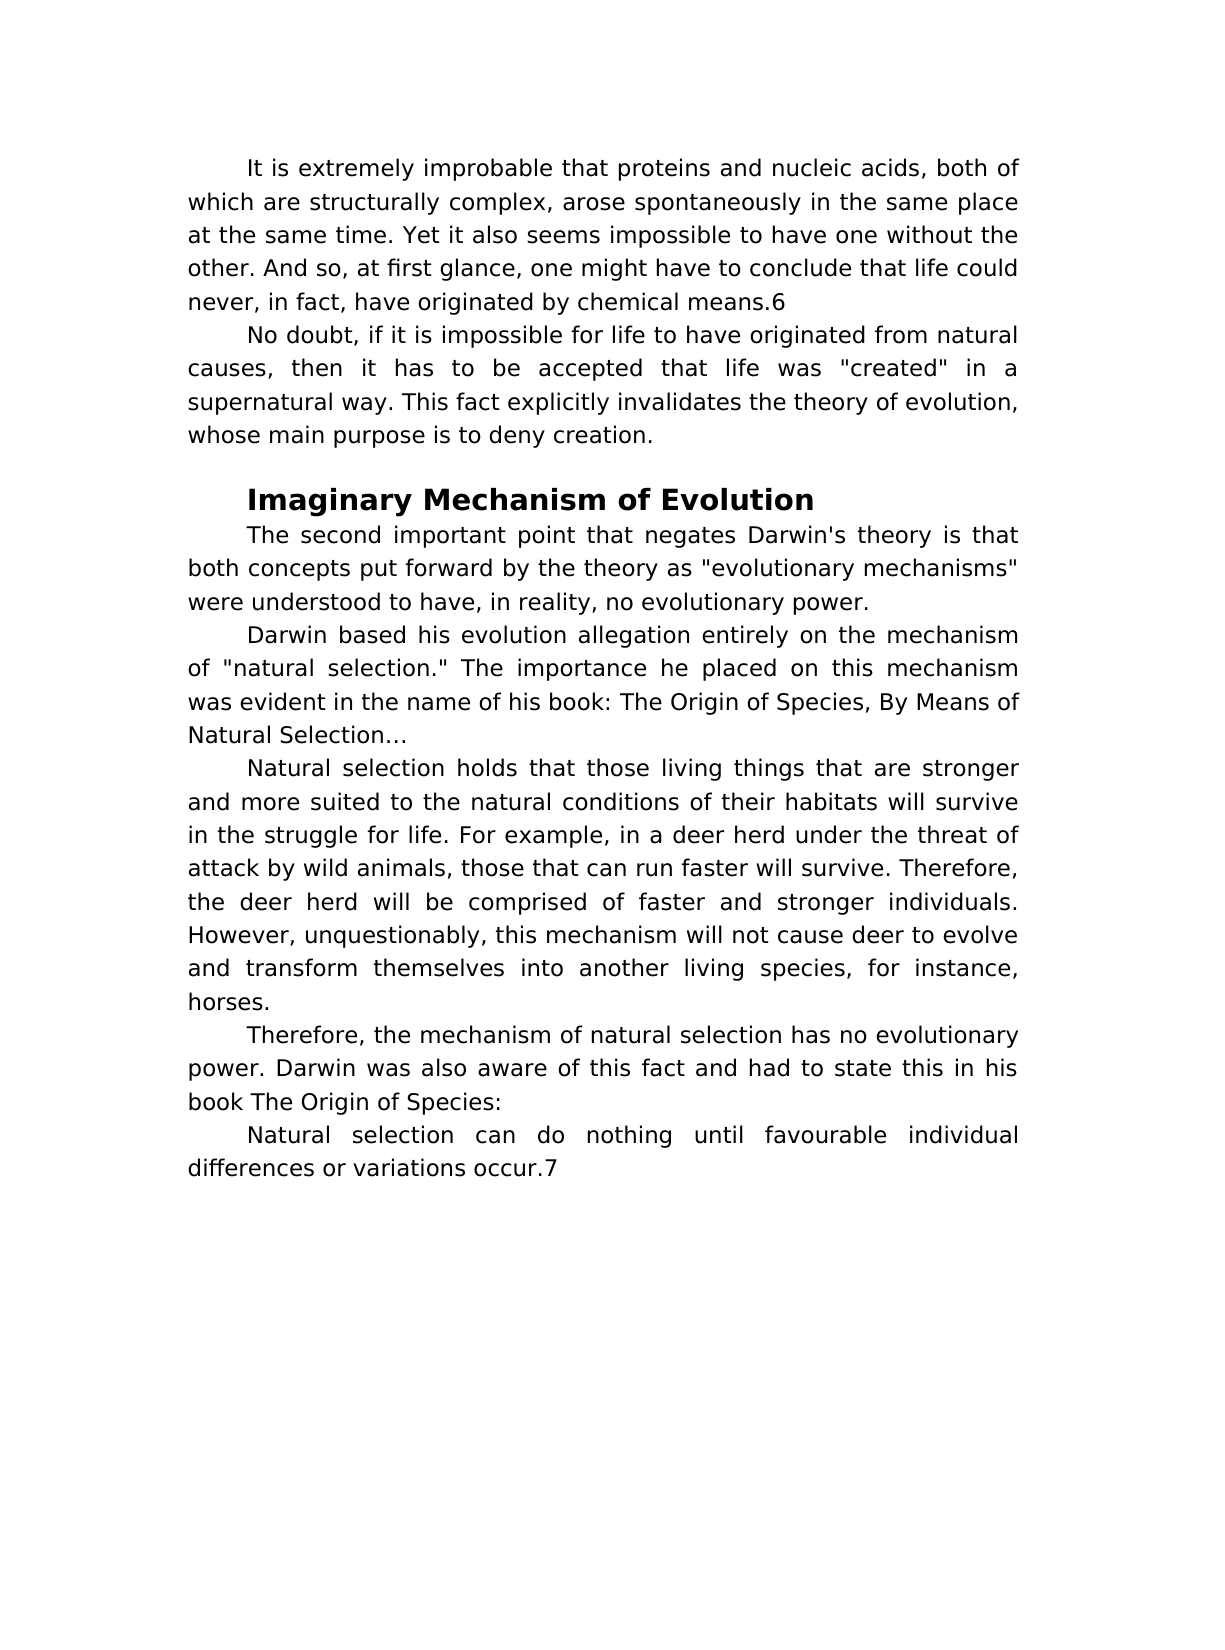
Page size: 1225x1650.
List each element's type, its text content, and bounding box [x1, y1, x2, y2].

text No doubt, if it is impossible for life to have originated from natural causes, then it has to be accepted that life was "created" in a supernatural way. This fact explicitly invalidates the theory of evolution, whose main purpose is to deny creation. [187, 317, 1020, 450]
text Imaginary Mechanism of Evolution [187, 483, 1020, 517]
text Therefore, the mechanism of natural selection has no evolutionary power. Darwin was also aware of this fact and had to state this in his book The Origin of Species: [187, 1017, 1020, 1117]
text It is extremely improbable that proteins and nucleic acids, both of which are structurally complex, arose spontaneously in the same place at the same time. Yet it also seems impossible to have one without the other. And so, at first glance, one might have to conclude that life could never, in fact, have originated by chemical means.6 [187, 150, 1020, 317]
text Natural selection can do nothing until favourable individual differences or variations occur.7 [187, 1117, 1020, 1183]
text Darwin based his evolution allegation entirely on the mechanism of "natural selection." The importance he placed on this mechanism was evident in the name of his book: The Origin of Species, By Means of Natural Selection… [187, 617, 1020, 750]
text The second important point that negates Darwin's theory is that both concepts put forward by the theory as "evolutionary mechanisms" were understood to have, in reality, no evolutionary power. [187, 517, 1020, 617]
text Natural selection holds that those living things that are stronger and more suited to the natural conditions of their habitats will survive in the struggle for life. For example, in a deer herd under the threat of attack by wild animals, those that can run faster will survive. Therefore, the deer herd will be comprised of faster and stronger individuals. However, unquestionably, this mechanism will not cause deer to evolve and transform themselves into another living species, for instance, horses. [187, 750, 1020, 1017]
